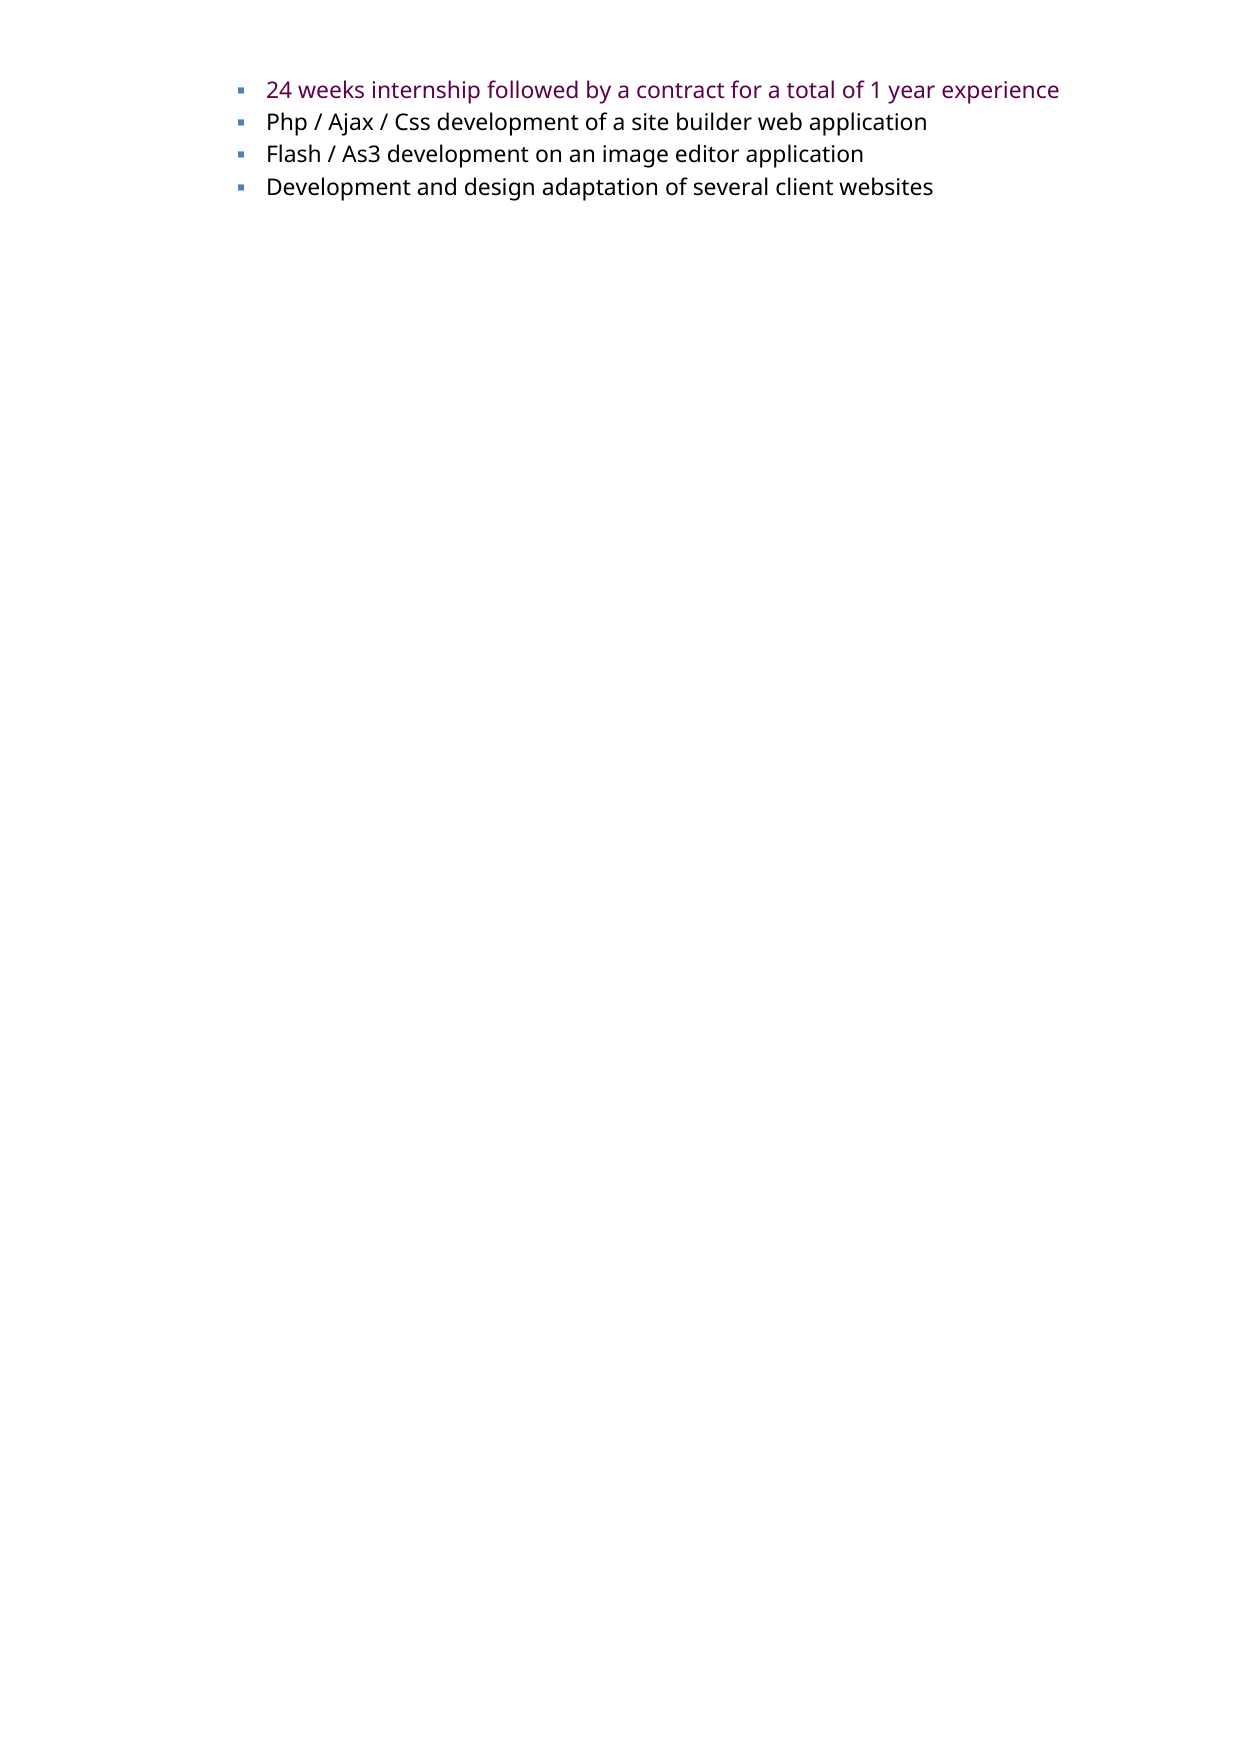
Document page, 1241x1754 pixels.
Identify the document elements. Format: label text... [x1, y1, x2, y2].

list Flash / As3 development on an image editor application [236, 138, 1122, 170]
list Development and design adaptation of several client websites [236, 171, 1122, 202]
list 24 weeks internship followed by a contract for a total of 1 year experience [236, 74, 1122, 105]
list Php / Ajax / Css development of a site builder web application [236, 106, 1122, 137]
